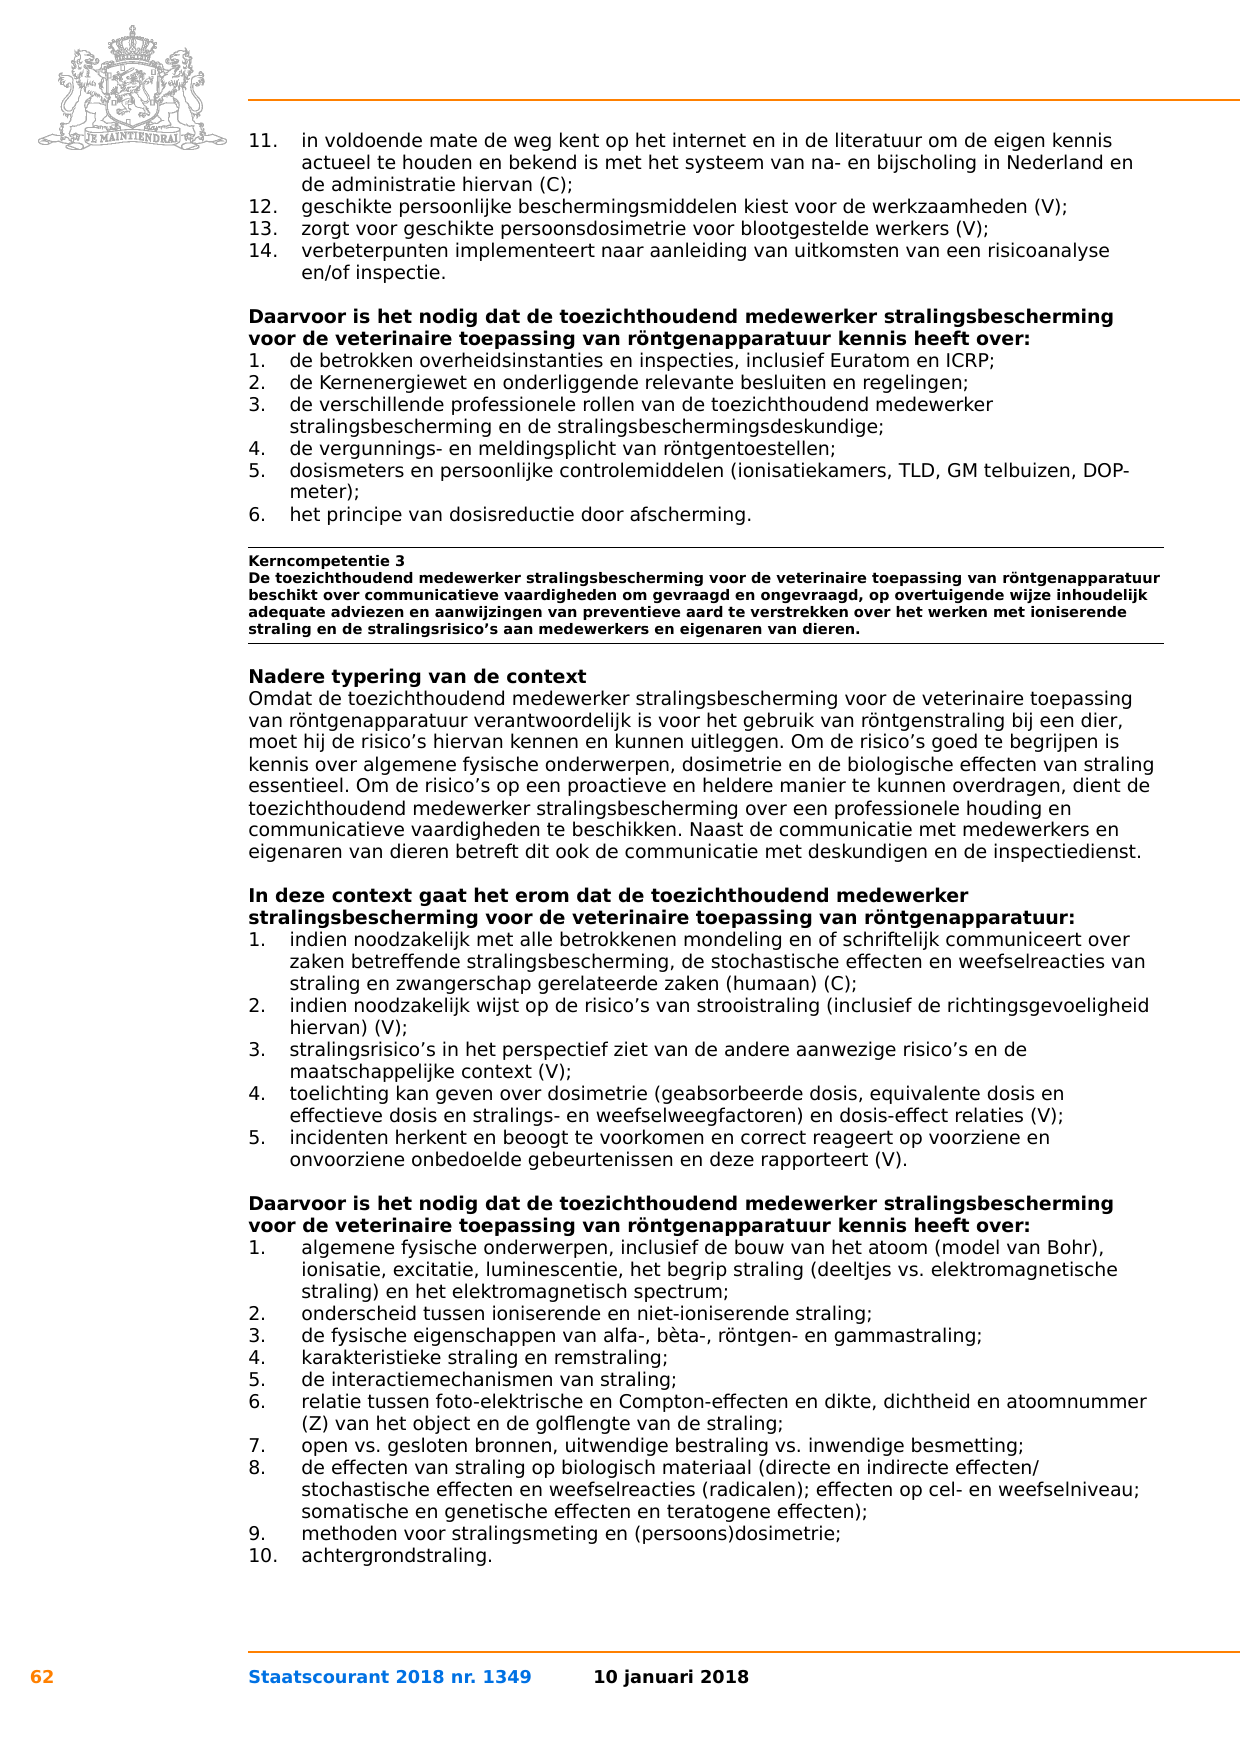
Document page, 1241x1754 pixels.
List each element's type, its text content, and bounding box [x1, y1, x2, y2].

text 10. achtergrondstraling. [248, 1544, 1163, 1566]
text 1. algemene fysische onderwerpen, inclusief de bouw van het atoom (model van Bohr), ionisatie, excitatie, luminescentie, het begrip straling (deeltjes vs. elektromagnetische straling) en het elektromagnetisch spectrum; [248, 1237, 1163, 1303]
text 5. incidenten herkent en beoogt te voorkomen en correct reageert op voorziene en onvoorziene onbedoelde gebeurtenissen en deze rapporteert (V). [248, 1127, 1163, 1171]
text Nadere typering van de context [248, 666, 1163, 687]
text Daarvoor is het nodig dat de toezichthoudend medewerker stralingsbescherming voor de veterinaire toepassing van röntgenapparatuur kennis heeft over: [248, 1193, 1163, 1237]
text 8. de effecten van straling op biologisch materiaal (directe en indirecte effecten/ stochastische effecten en weefselreacties (radicalen); effecten op cel- en weefselniveau; somatische en genetische effecten en teratogene effecten); [248, 1457, 1163, 1522]
text In deze context gaat het erom dat de toezichthoudend medewerker stralingsbescherming voor de veterinaire toepassing van röntgenapparatuur: [248, 885, 1163, 929]
text 9. methoden voor stralingsmeting en (persoons)dosimetrie; [248, 1522, 1163, 1544]
text 3. stralingsrisico’s in het perspectief ziet van de andere aanwezige risico’s en de maatschappelijke context (V); [248, 1039, 1163, 1083]
text 5. de interactiemechanismen van straling; [248, 1369, 1163, 1391]
text 2. de Kernenergiewet en onderliggende relevante besluiten en regelingen; [248, 372, 1163, 393]
text 4. de vergunnings- en meldingsplicht van röntgentoestellen; [248, 437, 1163, 459]
text 3. de fysische eigenschappen van alfa-, bèta-, röntgen- en gammastraling; [248, 1325, 1163, 1347]
text 3. de verschillende professionele rollen van de toezichthoudend medewerker stralingsbescherming en de stralingsbeschermingsdeskundige; [248, 393, 1163, 437]
text 5. dosismeters en persoonlijke controlemiddelen (ionisatiekamers, TLD, GM telbuizen, DOP-meter); [248, 459, 1163, 503]
text Omdat de toezichthoudend medewerker stralingsbescherming voor de veterinaire toepassing van röntgenapparatuur verantwoordelijk is voor het gebruik van röntgenstraling bij een dier, moet hij de risico’s hiervan kennen en kunnen uitleggen. Om de risico’s goed te begrijpen is kennis over algemene fysische onderwerpen, dosimetrie en de biologische effecten van straling essentieel. Om de risico’s op een proactieve en heldere manier te kunnen overdragen, dient de toezichthoudend medewerker stralingsbescherming over een professionele houding en communicatieve vaardigheden te beschikken. Naast de communicatie met medewerkers en eigenaren van dieren betreft dit ook de communicatie met deskundigen en de inspectiedienst. [248, 687, 1163, 863]
picture [38, 25, 227, 150]
text 2. indien noodzakelijk wijst op de risico’s van strooistraling (inclusief de richtingsgevoeligheid hiervan) (V); [248, 995, 1163, 1039]
text 6. het principe van dosisreductie door afscherming. [248, 503, 1163, 525]
text Daarvoor is het nodig dat de toezichthoudend medewerker stralingsbescherming voor de veterinaire toepassing van röntgenapparatuur kennis heeft over: [248, 306, 1163, 349]
text 7. open vs. gesloten bronnen, uitwendige bestraling vs. inwendige besmetting; [248, 1434, 1163, 1457]
text 1. de betrokken overheidsinstanties en inspecties, inclusief Euratom en ICRP; [248, 349, 1163, 372]
table_header Kerncompetentie 3 De toezichthoudend medewerker stralingsbescherming voor de veterinaire toepassing van röntgenapparatuur beschikt over communicatieve vaardigheden om gevraagd en ongevraagd, op overtuigende wijze inhoudelijk adequate adviezen en aanwijzingen van preventieve aard te verstrekken over het werken met ioniserende straling en de stralingsrisico’s aan medewerkers en eigenaren van dieren. [248, 548, 1163, 643]
text 4. karakteristieke straling en remstraling; [248, 1347, 1163, 1369]
text 6. relatie tussen foto-elektrische en Compton-effecten en dikte, dichtheid en atoomnummer (Z) van het object en de golflengte van de straling; [248, 1391, 1163, 1434]
text 13. zorgt voor geschikte persoonsdosimetrie voor blootgestelde werkers (V); [248, 218, 1163, 240]
text 2. onderscheid tussen ioniserende en niet-ioniserende straling; [248, 1303, 1163, 1325]
text 14. verbeterpunten implementeert naar aanleiding van uitkomsten van een risicoanalyse en/of inspectie. [248, 240, 1163, 284]
text 4. toelichting kan geven over dosimetrie (geabsorbeerde dosis, equivalente dosis en effectieve dosis en stralings- en weefselweegfactoren) en dosis-effect relaties (V); [248, 1083, 1163, 1127]
text 11. in voldoende mate de weg kent op het internet en in de literatuur om de eigen kennis actueel te houden en bekend is met het systeem van na- en bijscholing in Nederland en de administratie hiervan (C); [248, 130, 1163, 196]
text 12. geschikte persoonlijke beschermingsmiddelen kiest voor de werkzaamheden (V); [248, 196, 1163, 218]
text 1. indien noodzakelijk met alle betrokkenen mondeling en of schriftelijk communiceert over zaken betreffende stralingsbescherming, de stochastische effecten en weefselreacties van straling en zwangerschap gerelateerde zaken (humaan) (C); [248, 929, 1163, 995]
